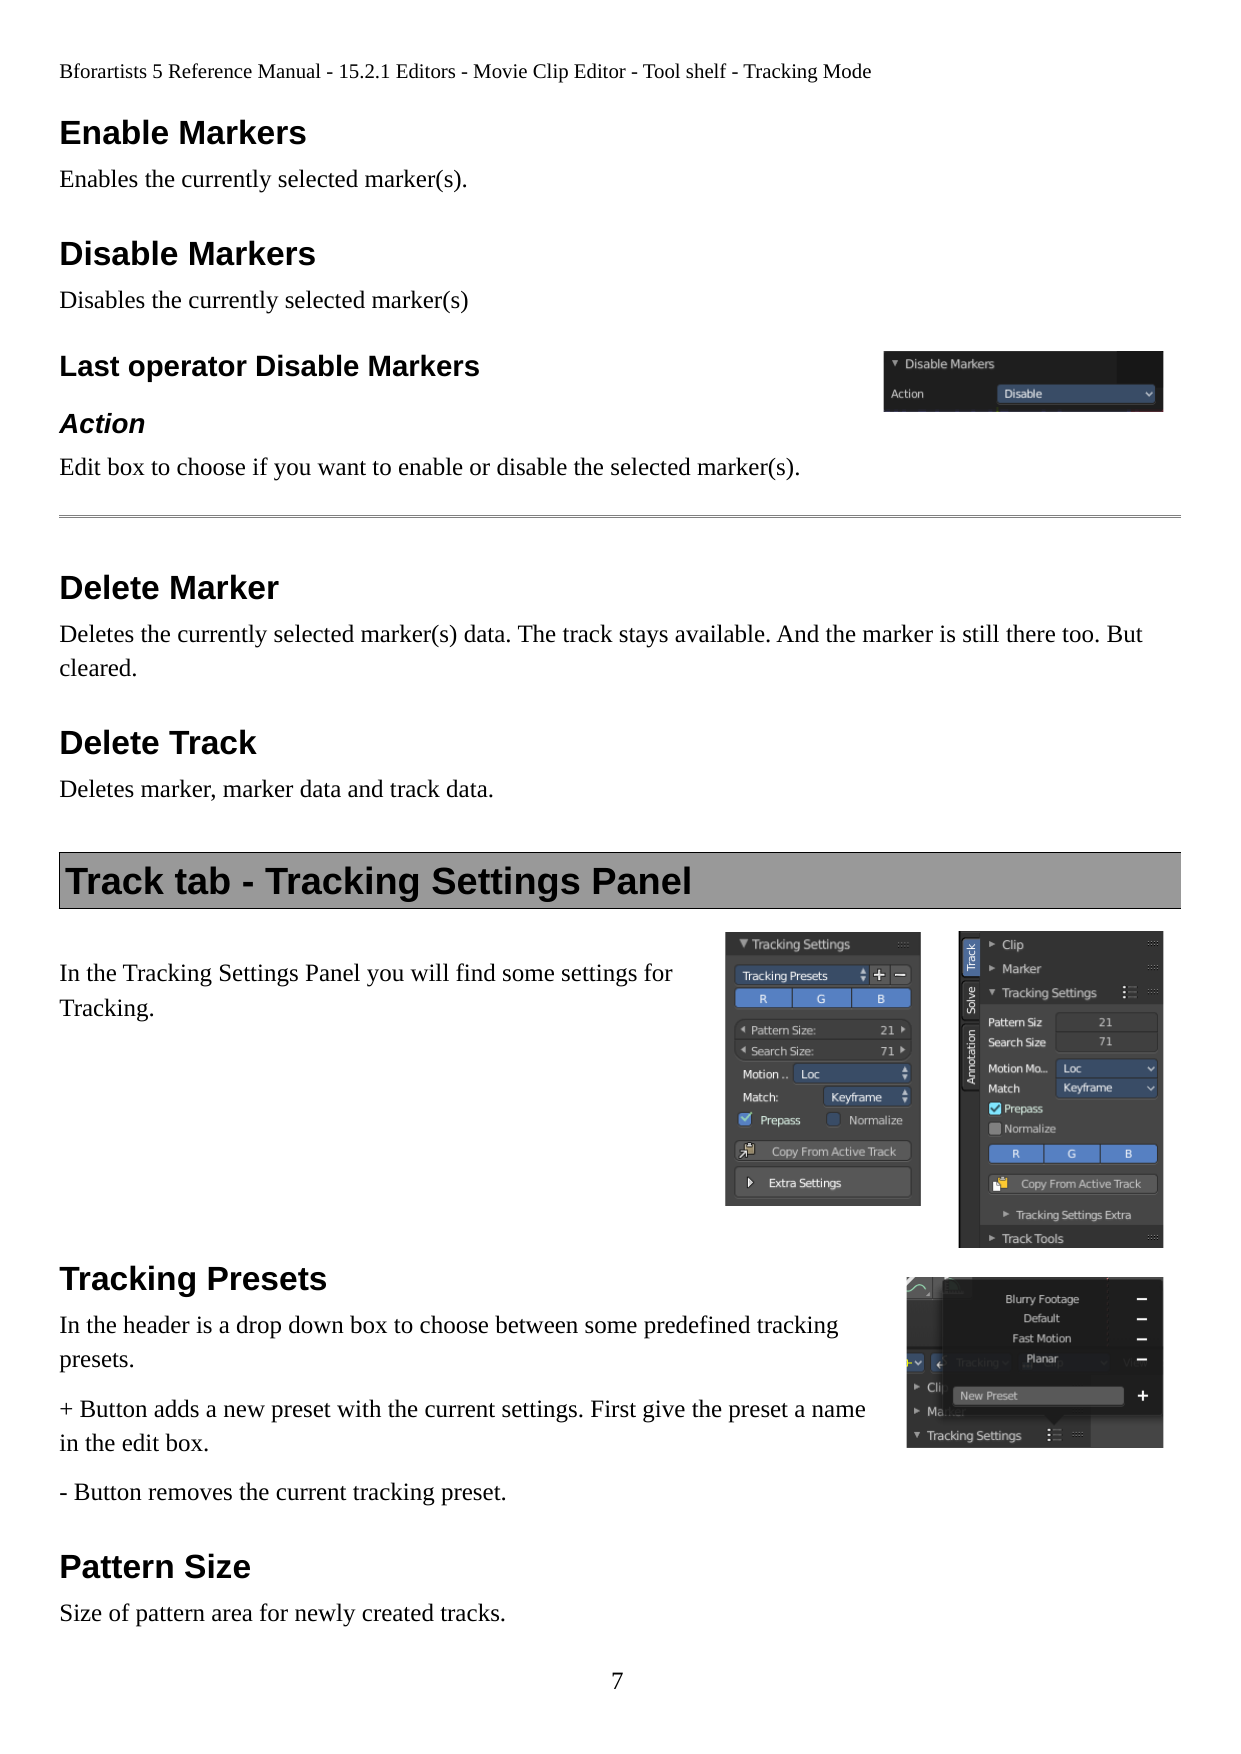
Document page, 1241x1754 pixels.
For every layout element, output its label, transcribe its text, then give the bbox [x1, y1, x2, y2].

subtitle Delete Track [59, 723, 1181, 762]
subtitle Delete Marker [59, 568, 1181, 606]
text - Button removes the current tracking preset. [59, 1477, 1181, 1506]
text Disables the currently selected marker(s) [59, 285, 1181, 313]
subtitle Enable Markers [59, 113, 1181, 151]
subtitle Disable Markers [59, 234, 1181, 272]
picture [725, 932, 921, 1206]
text In the header is a drop down box to choose between some predefined tracking presets. [59, 1310, 906, 1373]
text Deletes the currently selected marker(s) data. The track stays available. And the marker is still there too. But cleared. [59, 619, 1181, 682]
text + Button adds a new preset with the current settings. First give the preset a name in the edit box. [59, 1394, 1181, 1457]
text In the Tracking Settings Panel you will find some settings for Tracking. [59, 958, 725, 1022]
text Size of pattern area for newly created tracks. [59, 1598, 1181, 1627]
text Deletes marker, marker data and track data. [59, 774, 1181, 803]
text Enables the currently selected marker(s). [59, 164, 1181, 192]
subtitle Pattern Size [59, 1547, 1181, 1586]
picture [883, 351, 1164, 412]
text Edit box to choose if you want to enable or disable the selected marker(s). [59, 452, 1181, 480]
picture [906, 1277, 1164, 1448]
subtitle Tracking Presets [59, 1259, 1181, 1298]
table_header Track tab - Tracking Settings Panel [60, 853, 1181, 908]
text [921, 958, 958, 1022]
subtitle Last operator Disable Markers [59, 348, 1181, 382]
picture [958, 931, 1164, 1248]
subtitle Action [59, 407, 1181, 439]
